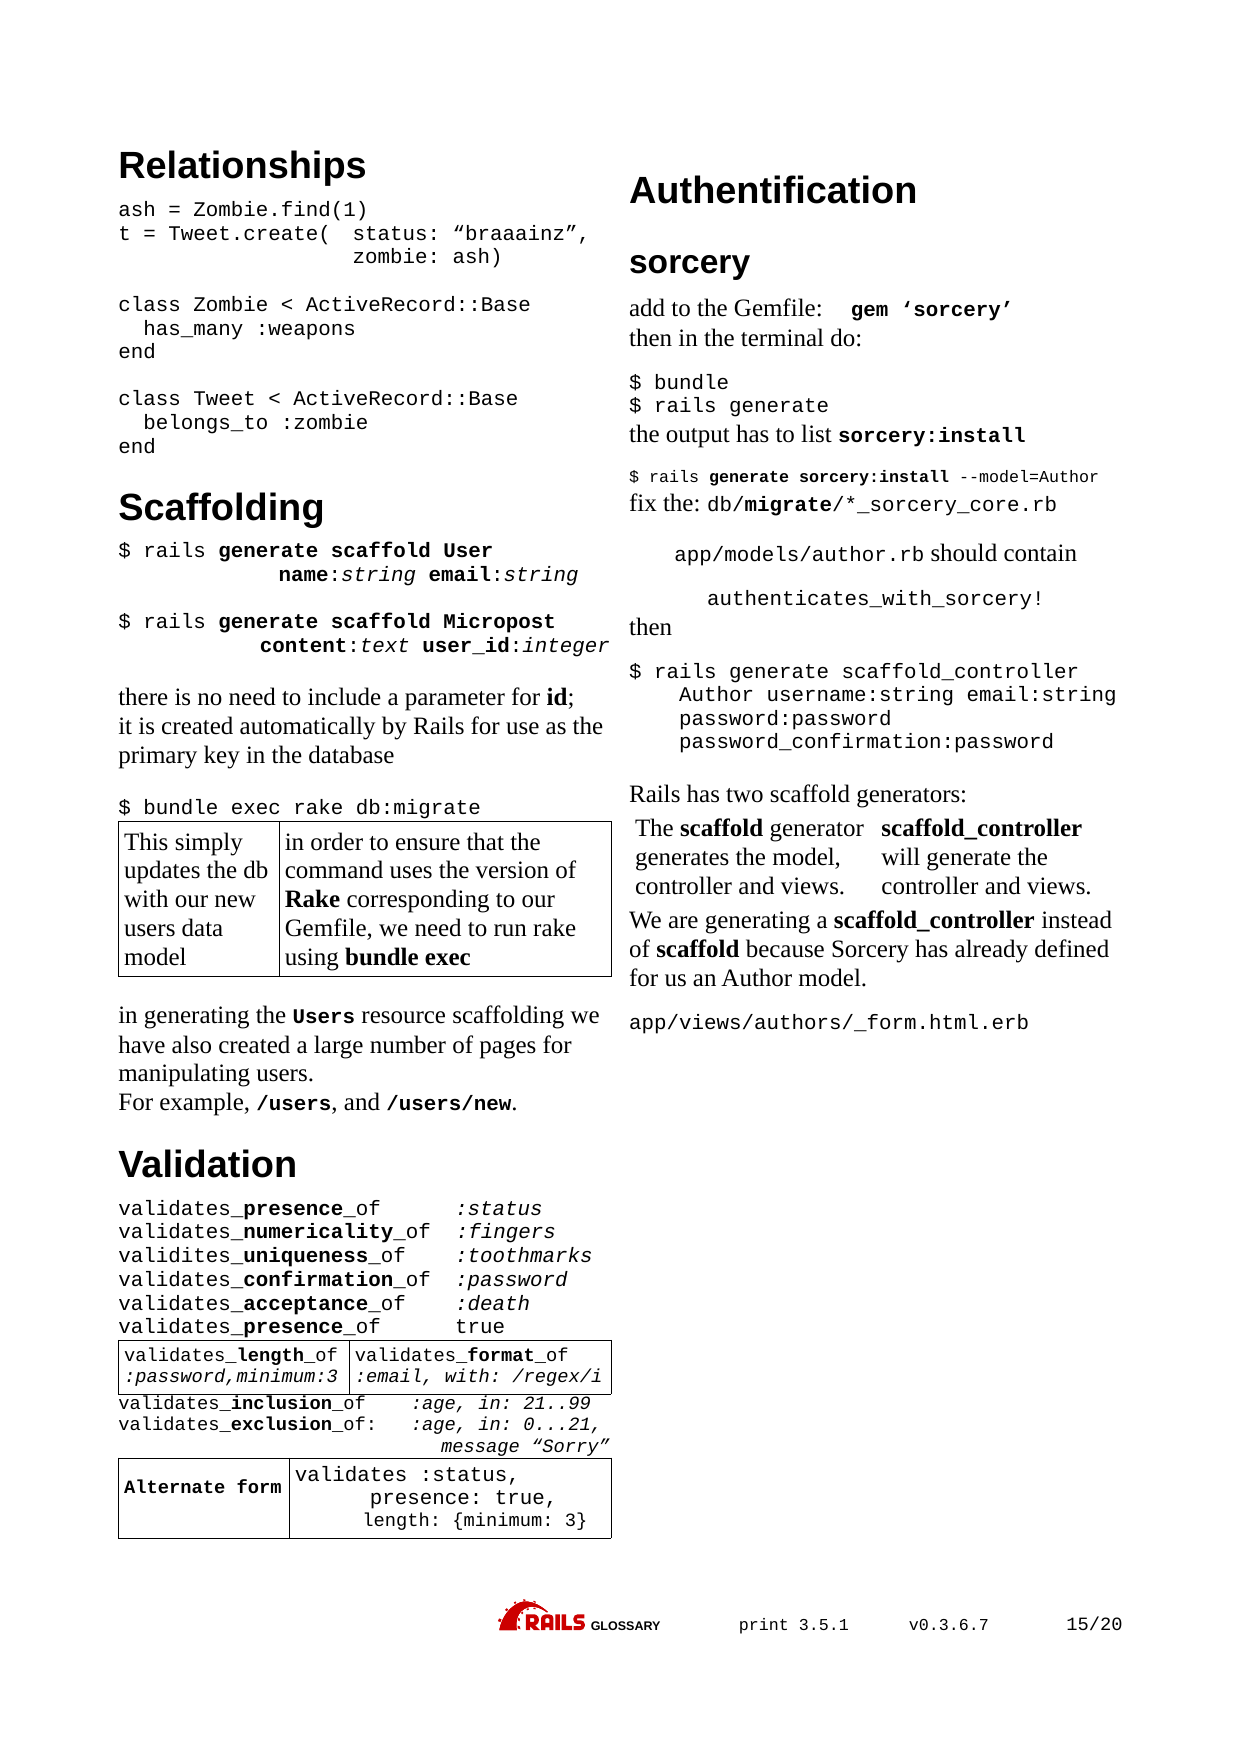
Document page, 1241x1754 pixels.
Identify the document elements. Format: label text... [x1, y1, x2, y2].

subtitle Scaffolding [118, 484, 611, 528]
text app/models/author.rb should contain [629, 538, 1122, 567]
text validates_inclusion_of :age, in: 21..99 [118, 1395, 611, 1415]
text $ rails generate [629, 395, 1122, 419]
text there is no need to include a parameter for id; [118, 682, 611, 711]
text validates_presence_of true [118, 1316, 611, 1340]
text We are generating a scaffold_controller instead of scaffold because Sorcery has already defined [629, 905, 1122, 963]
subtitle Relationships [118, 143, 611, 187]
table_header validates_length_of :password,minimum:3 [119, 1341, 349, 1394]
text ash = Zombie.find(1) [118, 199, 611, 223]
text in generating the Users resource scaffolding we have also created a large number of pages for manipulating users. [118, 1000, 611, 1087]
text the output has to list sorcery:install [629, 419, 1122, 449]
table_header scaffold_controller will generate the controller and views. [875, 808, 1122, 905]
text end [118, 436, 611, 459]
text password:password [629, 708, 1122, 732]
text belongs_to :zombie [118, 412, 611, 436]
text password_confirmation:password [629, 732, 1122, 755]
text Rails has two scaffold generators: [629, 779, 1122, 808]
text validites_uniqueness_of :toothmarks [118, 1245, 611, 1269]
text for us an Author model. [629, 963, 1122, 992]
text $ rails generate scaffold Micropost [118, 611, 611, 635]
text fix the: db/migrate/*_sorcery_core.rb [629, 488, 1122, 517]
subtitle Authentification [629, 168, 1122, 212]
text class Tweet < ActiveRecord::Base [118, 388, 611, 412]
text validates_presence_of :status [118, 1198, 611, 1222]
text $ bundle exec rake db:migrate [118, 797, 611, 821]
text $ bundle [629, 372, 1122, 395]
text For example, /users, and /users/new. [118, 1087, 611, 1117]
text validates_numericality_of :fingers [118, 1222, 611, 1245]
text name:string email:string [118, 564, 611, 588]
text add to the Gemfile: gem ‘sorcery’ [629, 293, 1122, 323]
table_header validates_format_of :email, with: /regex/i [350, 1341, 611, 1394]
text $ rails generate sorcery:install --model=Author [629, 469, 1122, 488]
text validates_exclusion_of: :age, in: 0...21, [118, 1415, 611, 1436]
text $ rails generate scaffold_controller [629, 661, 1122, 684]
table_header This simply updates the db with our new users data model [119, 822, 279, 976]
subtitle sorcery [629, 242, 1122, 281]
text end [118, 341, 611, 365]
table_header validates :status, presence: true, length: {minimum: 3} [290, 1459, 611, 1538]
text zombie: ash) [118, 247, 611, 270]
text Author username:string email:string [629, 684, 1122, 708]
subtitle Validation [118, 1142, 611, 1185]
text primary key in the database [118, 740, 611, 769]
table_header in order to ensure that the command uses the version of Rake corresponding to our Gemfile, we need to run rake using bundle exec [280, 822, 611, 976]
text it is created automatically by Rails for use as the [118, 711, 611, 740]
table_header Alternate form [119, 1459, 289, 1538]
text class Zombie < ActiveRecord::Base [118, 294, 611, 317]
text t = Tweet.create( status: “braaainz”, [118, 223, 611, 247]
text validates_confirmation_of :password [118, 1269, 611, 1292]
text validates_acceptance_of :death [118, 1292, 611, 1316]
text $ rails generate scaffold User [118, 541, 611, 564]
text content:text user_id:integer [118, 635, 611, 659]
text then in the terminal do: [629, 323, 1122, 351]
text has_many :weapons [118, 317, 611, 341]
table_header The scaffold generator generates the model, controller and views. [629, 808, 875, 905]
text app/views/authors/_form.html.erb [629, 1012, 1122, 1036]
text authenticates_with_sorcery! [629, 588, 1122, 612]
text message “Sorry” [118, 1436, 611, 1458]
text then [629, 612, 1122, 640]
